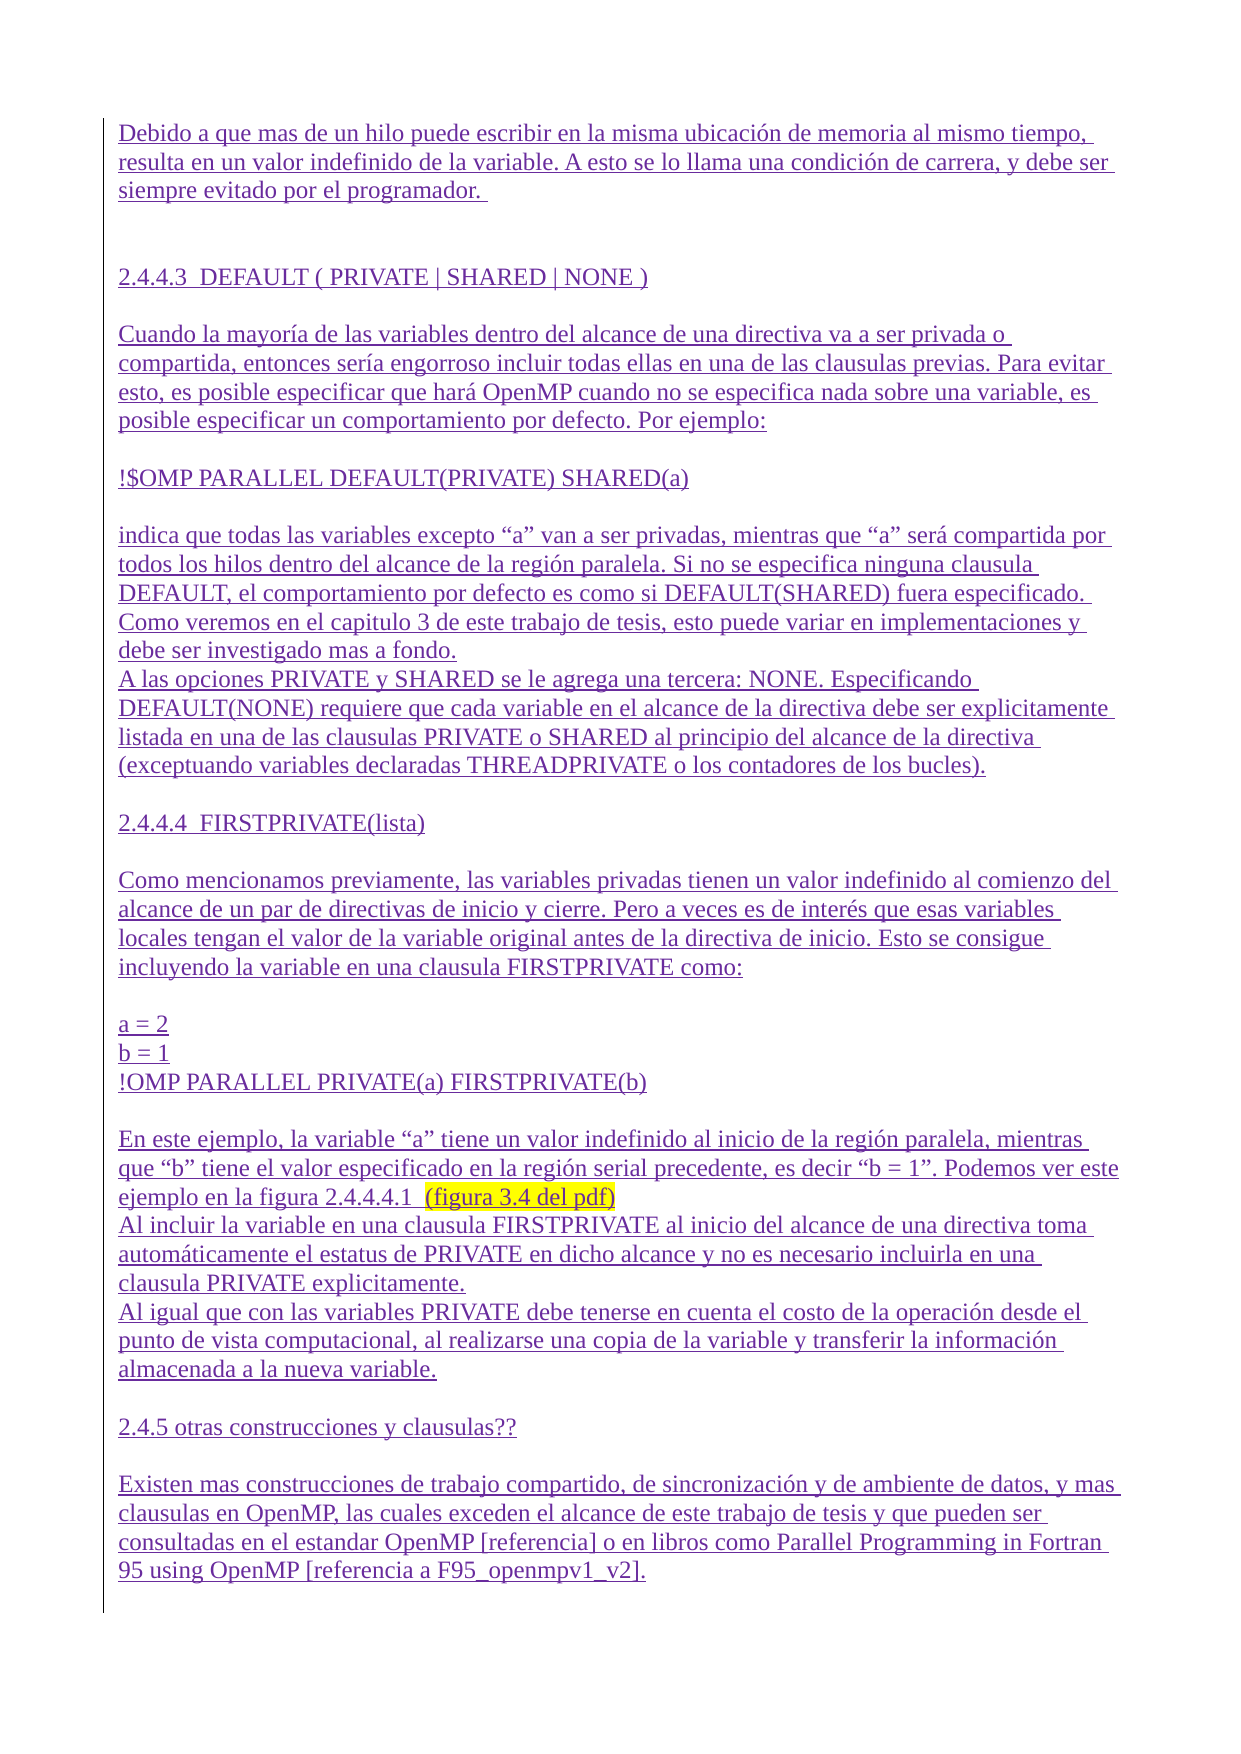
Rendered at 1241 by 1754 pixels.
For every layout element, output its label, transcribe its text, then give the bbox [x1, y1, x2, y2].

text 2.4.4.4 FIRSTPRIVATE(lista) [118, 808, 1122, 837]
text Como mencionamos previamente, las variables privadas tienen un valor indefinido al comienzo del alcance de un par de directivas de inicio y cierre. Pero a veces es de interés que esas variables locales tengan el valor de la variable original antes de la directiva de inicio. Esto se consigue incluyendo la variable en una clausula FIRSTPRIVATE como: [118, 866, 1122, 981]
text A las opciones PRIVATE y SHARED se le agrega una tercera: NONE. Especificando DEFAULT(NONE) requiere que cada variable en el alcance de la directiva debe ser explicitamente listada en una de las clausulas PRIVATE o SHARED al principio del alcance de la directiva (exceptuando variables declaradas THREADPRIVATE o los contadores de los bucles). [118, 664, 1122, 779]
text Al igual que con las variables PRIVATE debe tenerse en cuenta el costo de la operación desde el punto de vista computacional, al realizarse una copia de la variable y transferir la información almacenada a la nueva variable. [118, 1297, 1122, 1383]
text 2.4.5 otras construcciones y clausulas?? [118, 1412, 1122, 1441]
text Debido a que mas de un hilo puede escribir en la misma ubicación de memoria al mismo tiempo, resulta en un valor indefinido de la variable. A esto se lo llama una condición de carrera, y debe ser siempre evitado por el programador. [118, 118, 1122, 204]
text !$OMP PARALLEL DEFAULT(PRIVATE) SHARED(a) [118, 463, 1122, 492]
text Existen mas construcciones de trabajo compartido, de sincronización y de ambiente de datos, y mas clausulas en OpenMP, las cuales exceden el alcance de este trabajo de tesis y que pueden ser consultadas en el estandar OpenMP [referencia] o en libros como Parallel Programming in Fortran 95 using OpenMP [referencia a F95_openmpv1_v2]. [118, 1469, 1122, 1584]
text b = 1 [118, 1038, 1122, 1067]
text En este ejemplo, la variable “a” tiene un valor indefinido al inicio de la región paralela, mientras que “b” tiene el valor especificado en la región serial precedente, es decir “b = 1”. Podemos ver este ejemplo en la figura 2.4.4.4.1 (figura 3.4 del pdf) [118, 1124, 1122, 1211]
text Cuando la mayoría de las variables dentro del alcance de una directiva va a ser privada o compartida, entonces sería engorroso incluir todas ellas en una de las clausulas previas. Para evitar esto, es posible especificar que hará OpenMP cuando no se especifica nada sobre una variable, es posible especificar un comportamiento por defecto. Por ejemplo: [118, 319, 1122, 434]
text !OMP PARALLEL PRIVATE(a) FIRSTPRIVATE(b) [118, 1067, 1122, 1096]
text indica que todas las variables excepto “a” van a ser privadas, mientras que “a” será compartida por todos los hilos dentro del alcance de la región paralela. Si no se especifica ninguna clausula DEFAULT, el comportamiento por defecto es como si DEFAULT(SHARED) fuera especificado. Como veremos en el capitulo 3 de este trabajo de tesis, esto puede variar en implementaciones y debe ser investigado mas a fondo. [118, 521, 1122, 664]
text Al incluir la variable en una clausula FIRSTPRIVATE al inicio del alcance de una directiva toma automáticamente el estatus de PRIVATE en dicho alcance y no es necesario incluirla en una clausula PRIVATE explicitamente. [118, 1211, 1122, 1297]
text 2.4.4.3 DEFAULT ( PRIVATE | SHARED | NONE ) [118, 262, 1122, 291]
text a = 2 [118, 1009, 1122, 1038]
